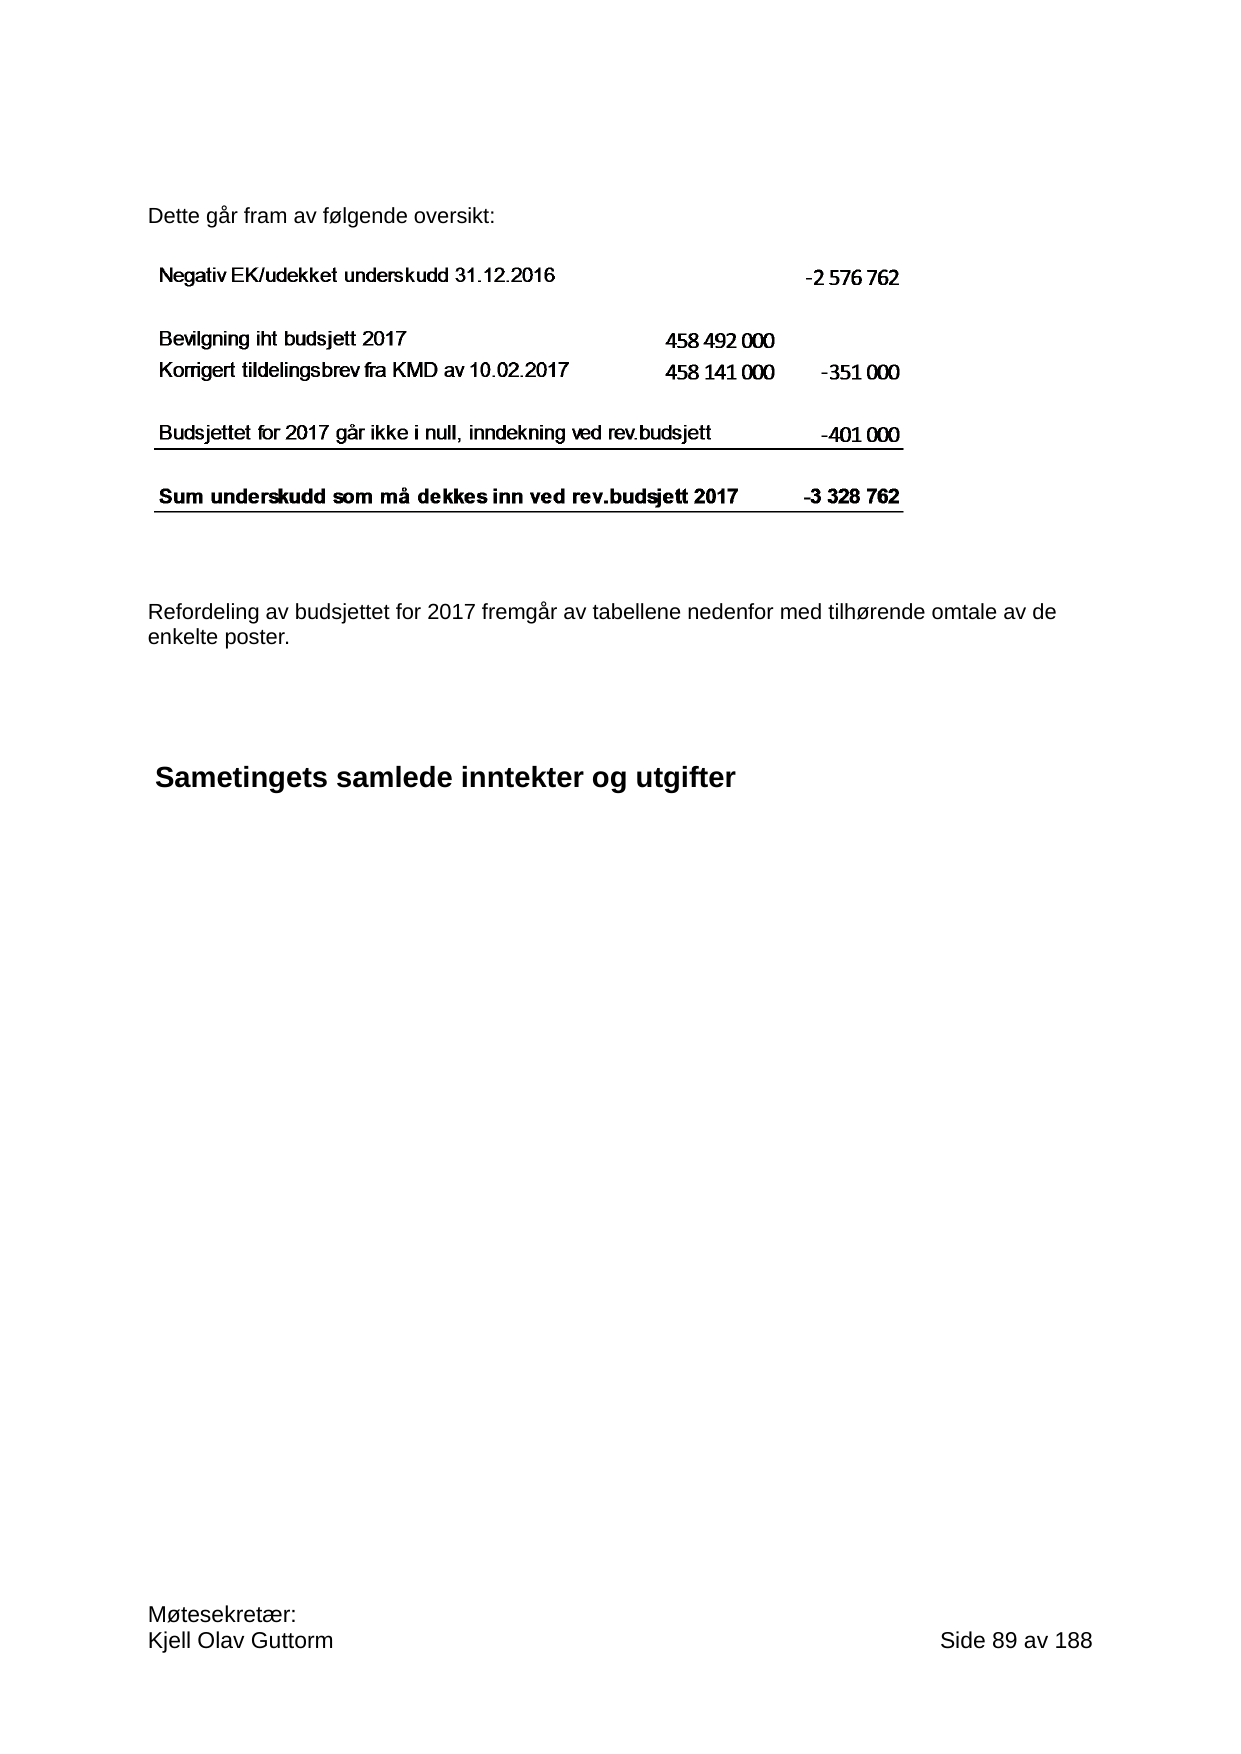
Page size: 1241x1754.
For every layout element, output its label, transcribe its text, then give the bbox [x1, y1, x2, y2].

table_header Dette går fram av følgende oversikt: Refordeling av budsjettet for 2017 fremgår av tabellene nedenfor med tilhørende omtale av de enkelte poster. Sametingets samlede inntekter og utgifter [136, 148, 1104, 848]
picture [154, 259, 904, 513]
